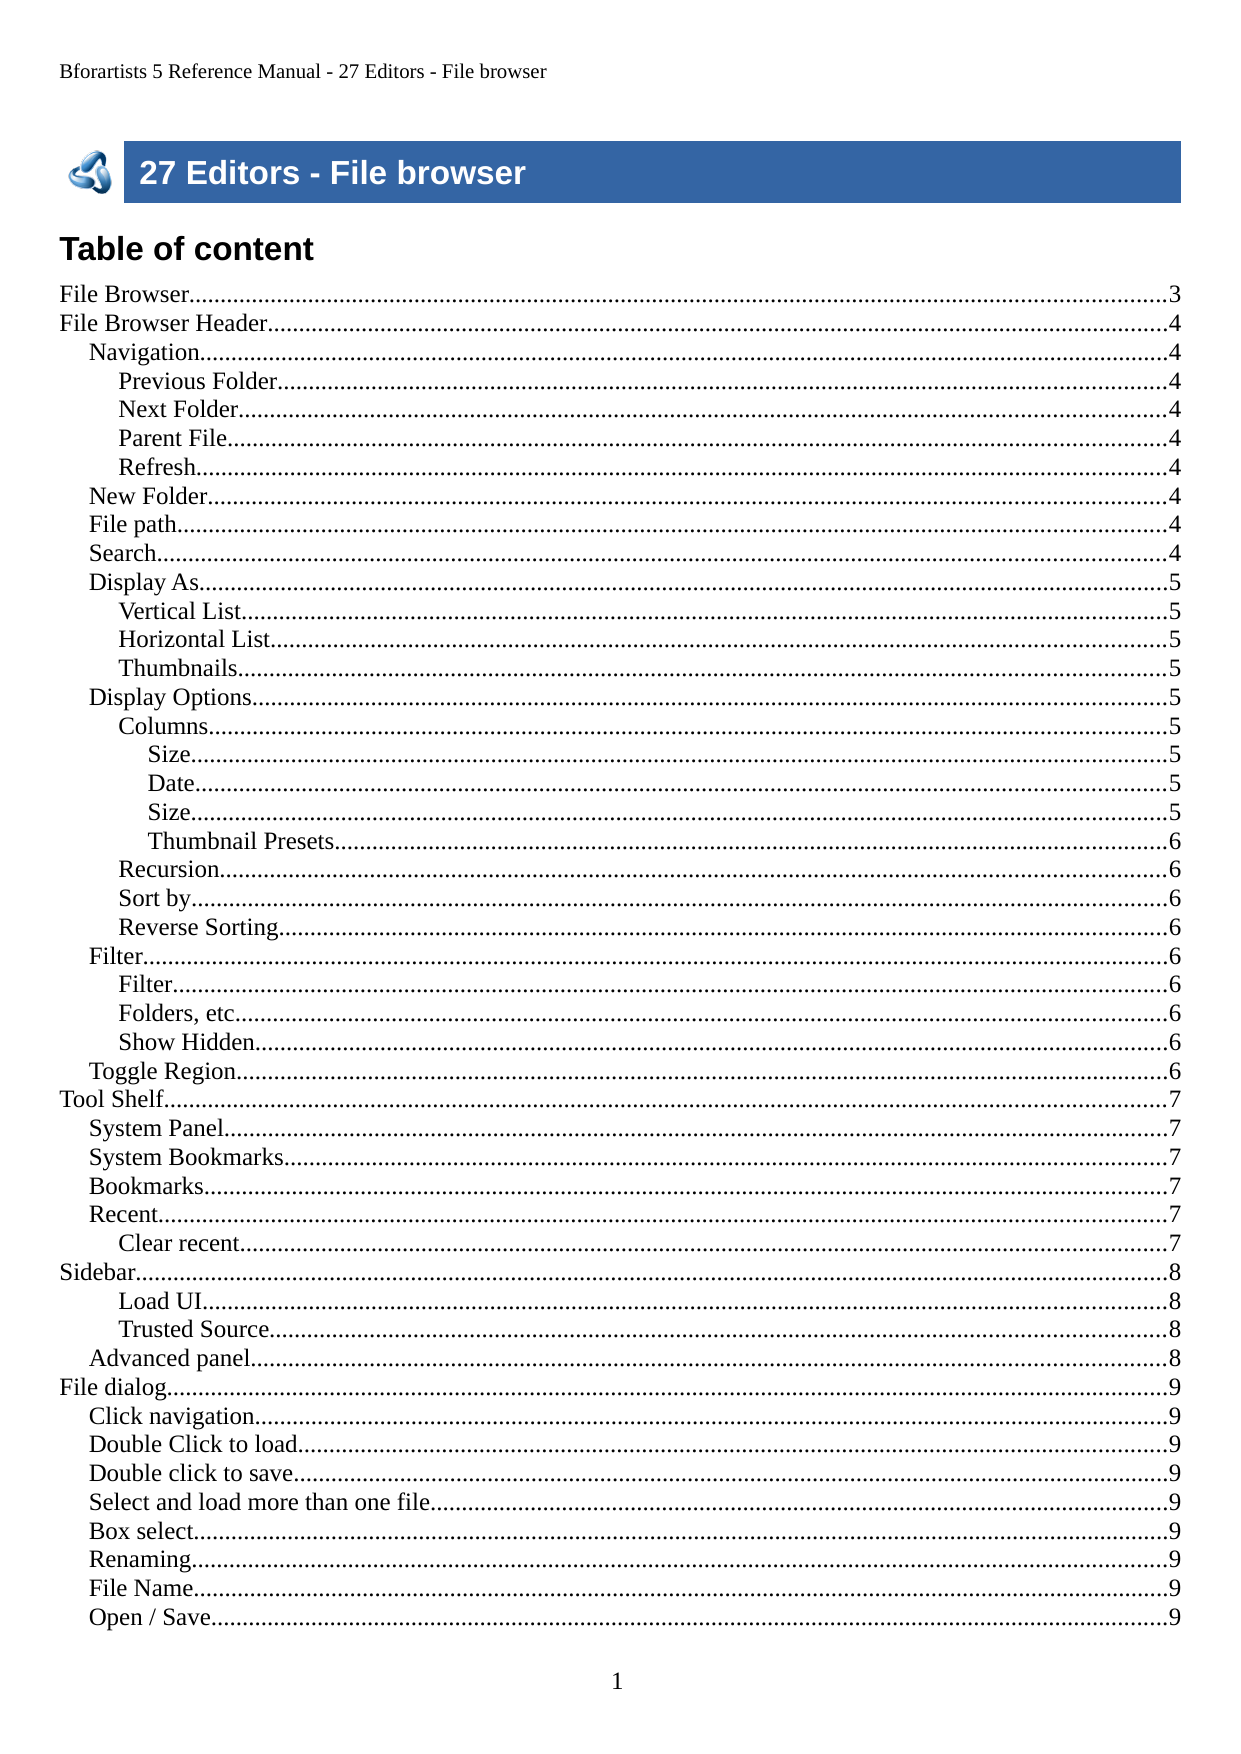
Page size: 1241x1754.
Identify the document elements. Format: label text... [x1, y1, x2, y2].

text File Browser 3 [59, 279, 1181, 308]
text System Bookmarks 7 [88, 1142, 1181, 1171]
text Size 5 [147, 739, 1181, 768]
text Recent 7 [88, 1199, 1181, 1228]
text Date 5 [147, 768, 1181, 797]
text Folders, etc. 6 [118, 998, 1181, 1027]
text Sidebar 8 [59, 1257, 1181, 1286]
text Horizontal List 5 [118, 624, 1181, 653]
text Filter 6 [88, 941, 1181, 969]
text Load UI 8 [118, 1286, 1181, 1314]
text Sort by 6 [118, 883, 1181, 912]
table_header [59, 141, 124, 203]
text File Browser Header 4 [59, 308, 1181, 337]
text Tool Shelf 7 [59, 1084, 1181, 1113]
text System Panel 7 [88, 1113, 1181, 1142]
text Thumbnail Presets 6 [147, 826, 1181, 854]
table_header 27 Editors - File browser [124, 141, 1181, 203]
text File dialog 9 [59, 1372, 1181, 1401]
text Size 5 [147, 797, 1181, 826]
text Thumbnails 5 [118, 653, 1181, 682]
text Recursion 6 [118, 854, 1181, 883]
text Parent File 4 [118, 423, 1181, 452]
text Navigation 4 [88, 337, 1181, 366]
text Reverse Sorting 6 [118, 912, 1181, 941]
text Open / Save 9 [88, 1602, 1181, 1631]
text Columns 5 [118, 711, 1181, 739]
text Filter 6 [118, 969, 1181, 998]
text Clear recent 7 [118, 1228, 1181, 1257]
text Vertical List 5 [118, 596, 1181, 624]
picture [65, 147, 114, 197]
text Previous Folder 4 [118, 366, 1181, 394]
text File path 4 [88, 509, 1181, 538]
text File Name 9 [88, 1573, 1181, 1602]
text Select and load more than one file 9 [88, 1487, 1181, 1516]
text Double click to save 9 [88, 1458, 1181, 1487]
text Double Click to load 9 [88, 1429, 1181, 1458]
text Search 4 [88, 538, 1181, 567]
text Click navigation. 9 [88, 1401, 1181, 1429]
text New Folder 4 [88, 481, 1181, 509]
text Show Hidden 6 [118, 1027, 1181, 1056]
text Box select 9 [88, 1516, 1181, 1544]
text Bookmarks 7 [88, 1171, 1181, 1199]
text Toggle Region 6 [88, 1056, 1181, 1084]
text Refresh 4 [118, 452, 1181, 481]
text Next Folder 4 [118, 394, 1181, 423]
text Display As 5 [88, 567, 1181, 596]
text Trusted Source 8 [118, 1314, 1181, 1343]
text Renaming 9 [88, 1544, 1181, 1573]
subtitle Table of content [59, 228, 1181, 267]
text Advanced panel 8 [88, 1343, 1181, 1372]
text Display Options 5 [88, 682, 1181, 711]
